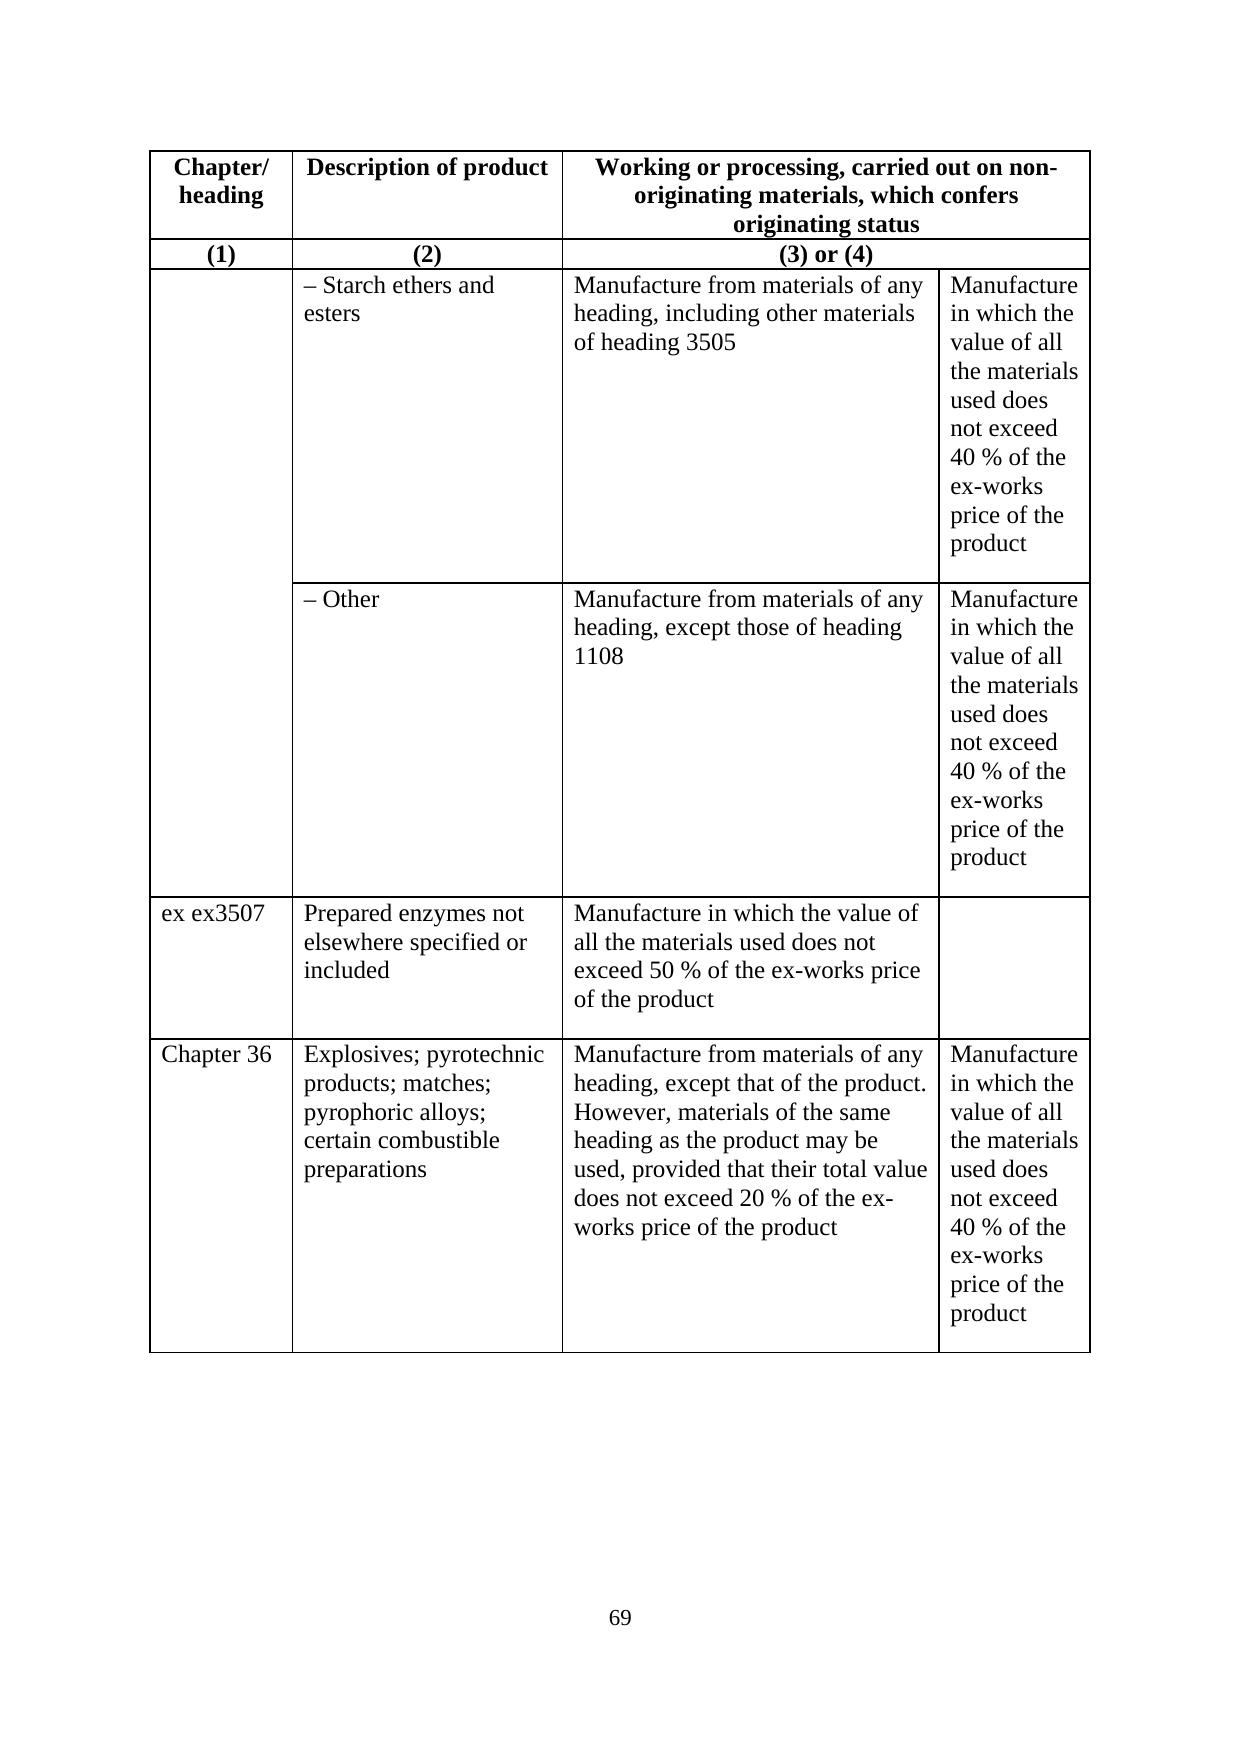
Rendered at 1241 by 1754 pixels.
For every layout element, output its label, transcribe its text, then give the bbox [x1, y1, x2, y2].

table_cell [151, 270, 292, 582]
table_cell Explosives; pyrotechnic products; matches; pyrophoric alloys; certain combustible preparations [293, 1040, 562, 1352]
table_cell Manufacture in which the value of all the materials used does not exceed 40 % of the ex-works price of the product [940, 584, 1089, 896]
table_header Chapter/ heading [151, 152, 292, 238]
table_cell Chapter 36 [151, 1040, 292, 1352]
table_cell (3) or (4) [563, 240, 1089, 268]
table_header Working or processing, carried out on non-originating materials, which confers originating status [563, 152, 1089, 238]
table_cell Manufacture from materials of any heading, except that of the product. However, materials of the same heading as the product may be used, provided that their total value does not exceed 20 % of the ex-works price of the product [563, 1040, 938, 1352]
table_cell (2) [293, 240, 562, 268]
table_cell Manufacture in which the value of all the materials used does not exceed 40 % of the ex-works price of the product [940, 1040, 1089, 1352]
table_cell Manufacture in which the value of all the materials used does not exceed 40 % of the ex-works price of the product [940, 270, 1089, 582]
table_cell Manufacture from materials of any heading, including other materials of heading 3505 [563, 270, 938, 582]
table_cell ex ex3507 [151, 898, 292, 1038]
table_header Description of product [293, 152, 562, 238]
table_cell [151, 582, 292, 896]
table_cell Manufacture in which the value of all the materials used does not exceed 50 % of the ex-works price of the product [563, 898, 938, 1038]
table_cell – Starch ethers and esters [293, 270, 562, 582]
table_cell [940, 898, 1089, 1038]
table_cell (1) [151, 240, 292, 268]
table_cell Manufacture from materials of any heading, except those of heading 1108 [563, 584, 938, 896]
table_cell – Other [293, 584, 562, 896]
table_cell Prepared enzymes not elsewhere specified or included [293, 898, 562, 1038]
